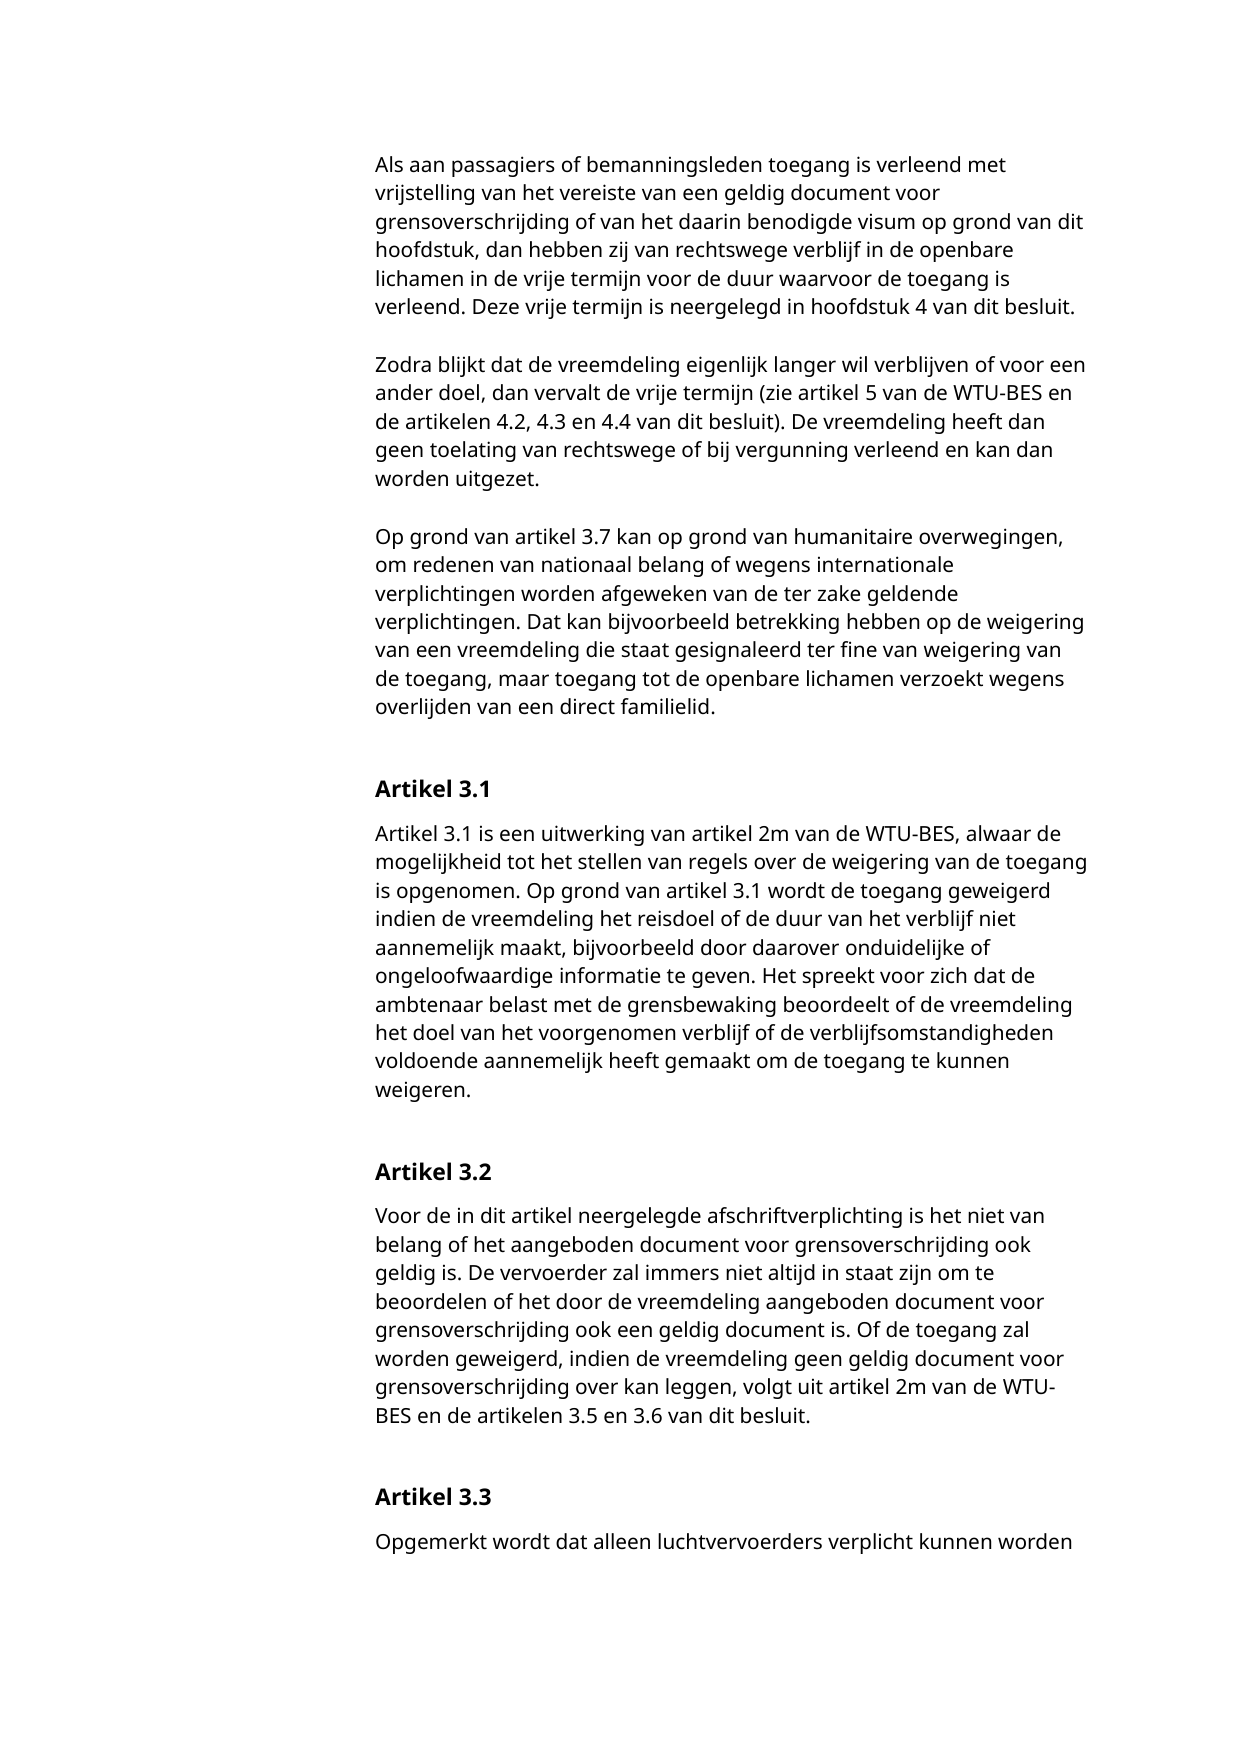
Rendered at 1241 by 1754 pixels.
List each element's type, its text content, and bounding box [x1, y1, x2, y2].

text Als aan passagiers of bemanningsleden toegang is verleend met vrijstelling van het vereiste van een geldig document voor grensoverschrijding of van het daarin benodigde visum op grond van dit hoofdstuk, dan hebben zij van rechtswege verblijf in de openbare lichamen in de vrije termijn voor de duur waarvoor de toegang is verleend. Deze vrije termijn is neergelegd in hoofdstuk 4 van dit besluit. [375, 150, 1090, 321]
text Opgemerkt wordt dat alleen luchtvervoerders verplicht kunnen worden [375, 1527, 1090, 1556]
subtitle Artikel 3.3 [375, 1481, 1090, 1512]
text Artikel 3.1 is een uitwerking van artikel 2m van de WTU-BES, alwaar de mogelijkheid tot het stellen van regels over de weigering van de toegang is opgenomen. Op grond van artikel 3.1 wordt de toegang geweigerd indien de vreemdeling het reisdoel of de duur van het verblijf niet aannemelijk maakt, bijvoorbeeld door daarover onduidelijke of ongeloofwaardige informatie te geven. Het spreekt voor zich dat de ambtenaar belast met de grensbewaking beoordeelt of de vreemdeling het doel van het voorgenomen verblijf of de verblijfsomstandigheden voldoende aannemelijk heeft gemaakt om de toegang te kunnen weigeren. [375, 819, 1090, 1103]
text Voor de in dit artikel neergelegde afschriftverplichting is het niet van belang of het aangeboden document voor grensoverschrijding ook geldig is. De vervoerder zal immers niet altijd in staat zijn om te beoordelen of het door de vreemdeling aangeboden document voor grensoverschrijding ook een geldig document is. Of de toegang zal worden geweigerd, indien de vreemdeling geen geldig document voor grensoverschrijding over kan leggen, volgt uit artikel 2m van de WTU-BES en de artikelen 3.5 en 3.6 van dit besluit. [375, 1202, 1090, 1429]
text Op grond van artikel 3.7 kan op grond van humanitaire overwegingen, om redenen van nationaal belang of wegens internationale verplichtingen worden afgeweken van de ter zake geldende verplichtingen. Dat kan bijvoorbeeld betrekking hebben op de weigering van een vreemdeling die staat gesignaleerd ter fine van weigering van de toegang, maar toegang tot de openbare lichamen verzoekt wegens overlijden van een direct familielid. [375, 522, 1090, 721]
text Zodra blijkt dat de vreemdeling eigenlijk langer wil verblijven of voor een ander doel, dan vervalt de vrije termijn (zie artikel 5 van de WTU-BES en de artikelen 4.2, 4.3 en 4.4 van dit besluit). De vreemdeling heeft dan geen toelating van rechtswege of bij vergunning verleend en kan dan worden uitgezet. [375, 350, 1090, 492]
subtitle Artikel 3.2 [375, 1155, 1090, 1187]
subtitle Artikel 3.1 [375, 773, 1090, 804]
